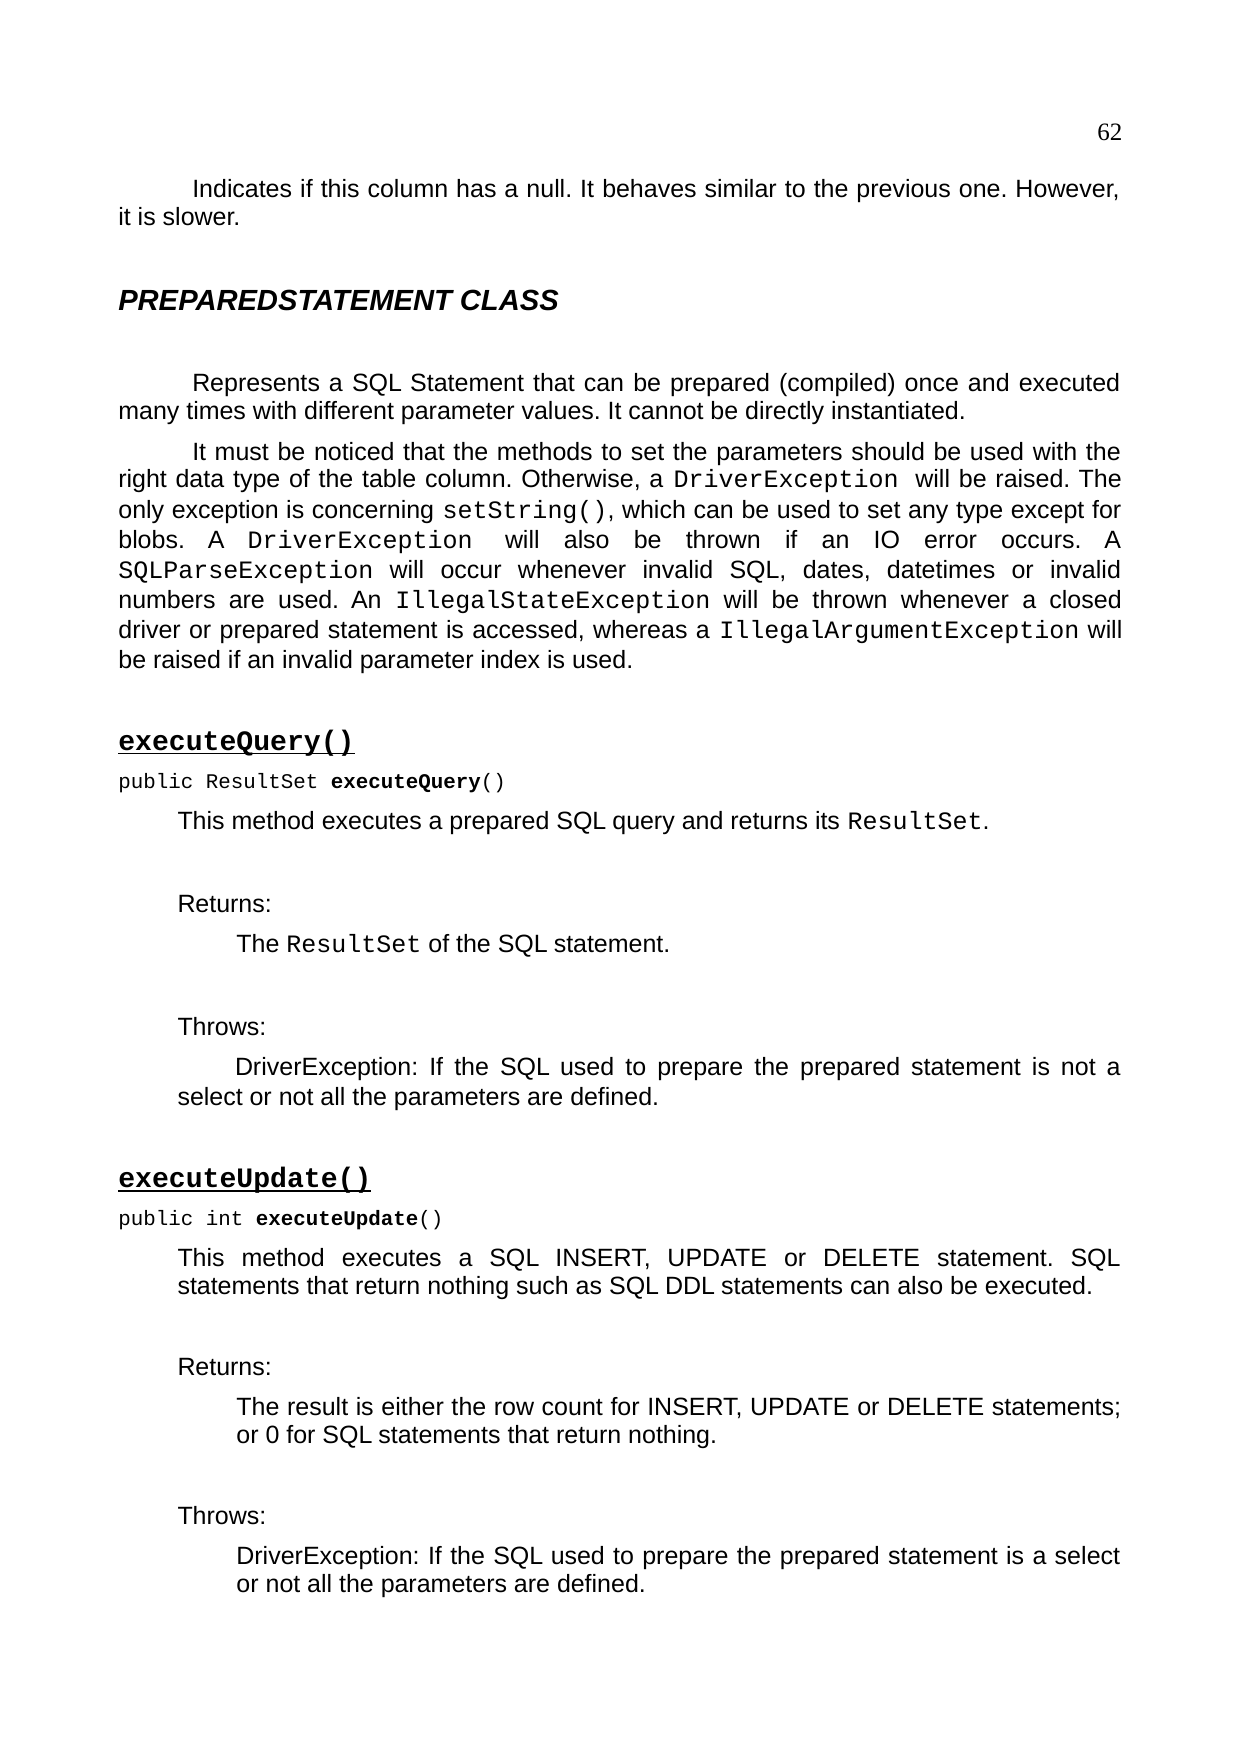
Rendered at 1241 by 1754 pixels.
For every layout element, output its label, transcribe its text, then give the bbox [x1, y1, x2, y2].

text Indicates if this column has a null. It behaves similar to the previous one. However, it is slower. [118, 175, 1122, 231]
list The ResultSet of the SQL statement. [236, 930, 1122, 960]
text public int executeUpdate() [118, 1208, 1122, 1232]
subtitle Throws: [177, 1502, 1122, 1529]
text public ResultSet executeQuery() [118, 771, 1122, 794]
list This method executes a prepared SQL query and returns its ResultSet. [177, 807, 1122, 837]
subtitle Returns: [177, 890, 1122, 918]
subtitle Throws: [177, 1013, 1122, 1041]
list DriverException: If the SQL used to prepare the prepared statement is not a select or not all the parameters are defined. [177, 1053, 1122, 1111]
subtitle executeQuery() [118, 727, 1122, 758]
list DriverException: If the SQL used to prepare the prepared statement is a select or not all the parameters are defined. [236, 1542, 1122, 1598]
subtitle PREPAREDSTATEMENT CLASS [118, 284, 1122, 316]
text It must be noticed that the methods to set the parameters should be used with the right data type of the table column. Otherwise, a DriverException will be raised. The only exception is concerning setString(), which can be used to set any type except for blobs. A DriverException will also be thrown if an IO error occurs. A SQLParseException will occur whenever invalid SQL, dates, datetimes or invalid numbers are used. An IllegalStateException will be thrown whenever a closed driver or prepared statement is accessed, whereas a IllegalArgumentException will be raised if an invalid parameter index is used. [118, 437, 1122, 674]
subtitle executeUpdate() [118, 1164, 1122, 1196]
text Represents a SQL Statement that can be prepared (compiled) once and executed many times with different parameter values. It cannot be directly instantiated. [118, 369, 1122, 425]
list The result is either the row count for INSERT, UPDATE or DELETE statements; or 0 for SQL statements that return nothing. [236, 1393, 1122, 1449]
list This method executes a SQL INSERT, UPDATE or DELETE statement. SQL statements that return nothing such as SQL DDL statements can also be executed. [177, 1244, 1122, 1300]
subtitle Returns: [177, 1353, 1122, 1381]
